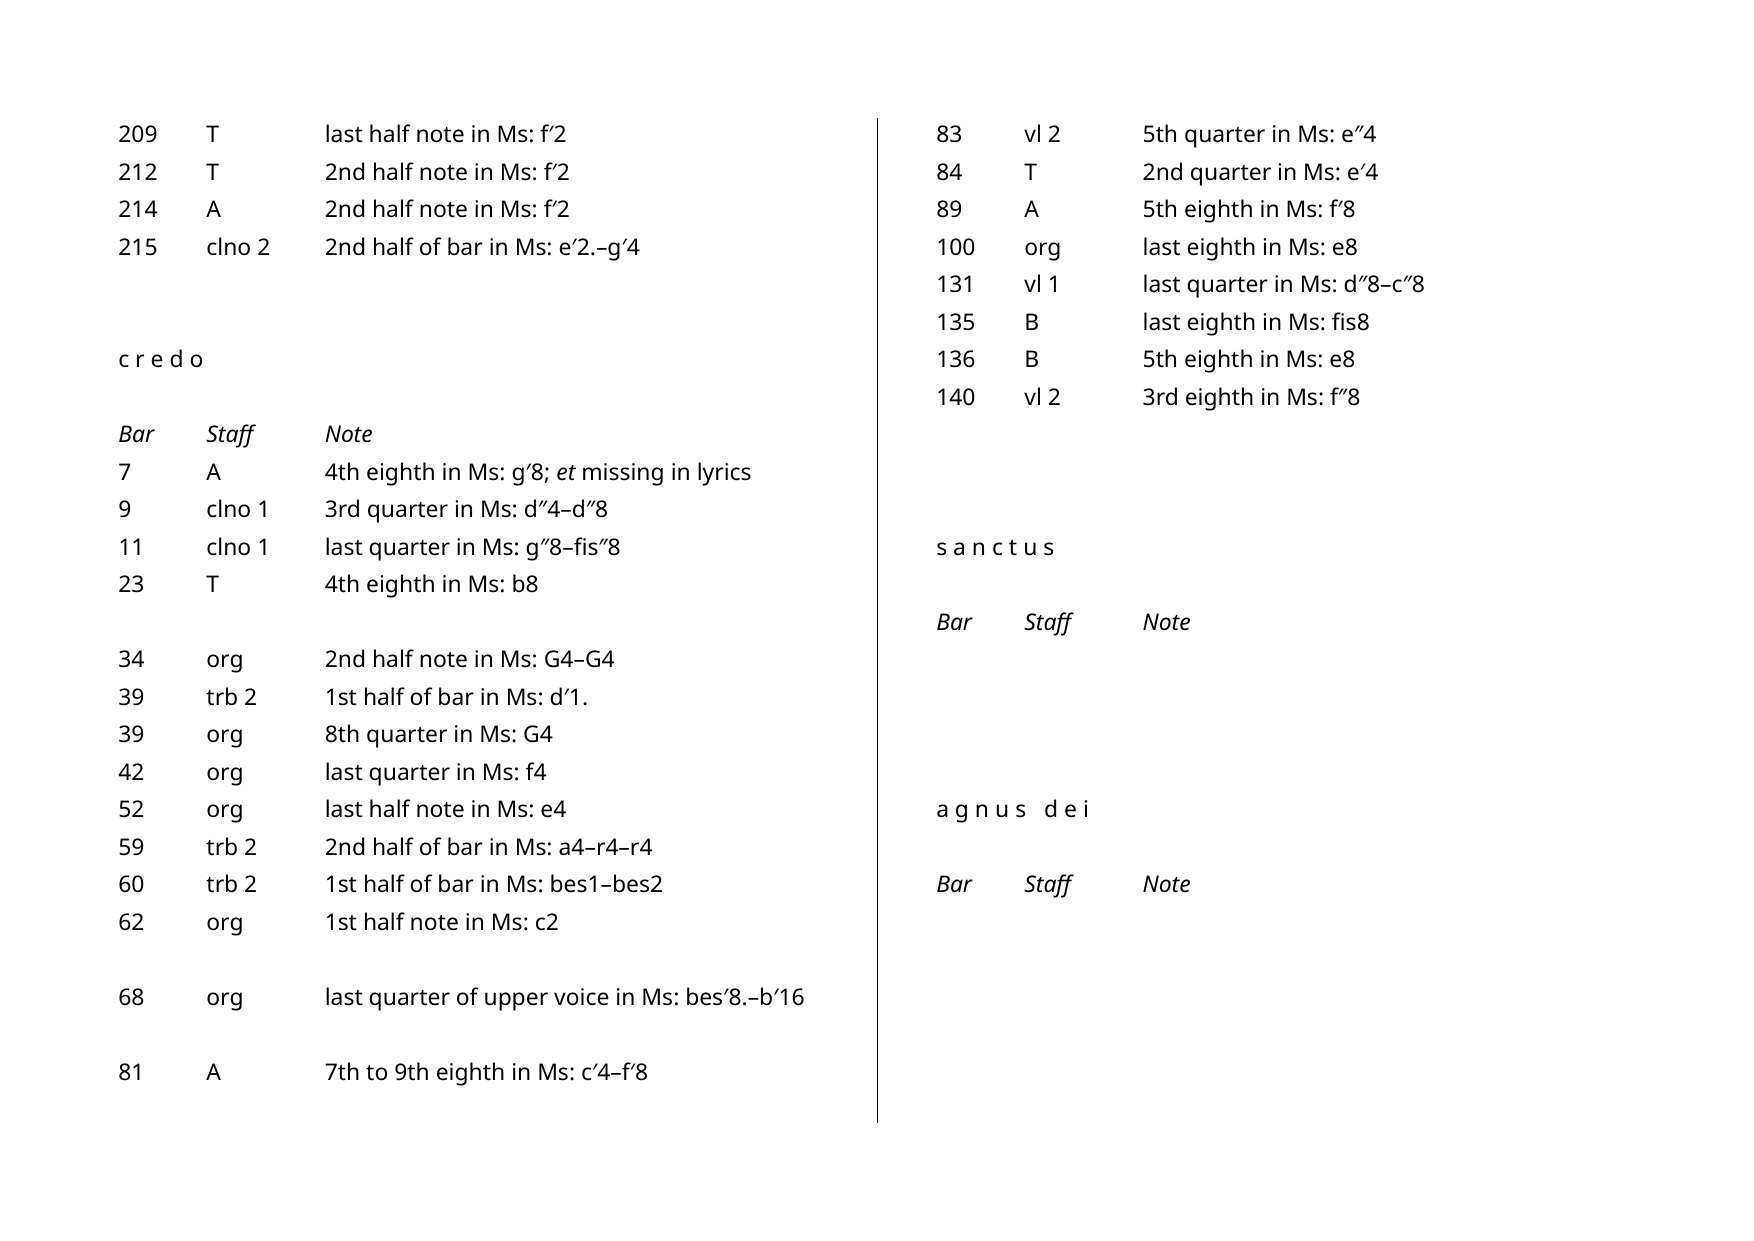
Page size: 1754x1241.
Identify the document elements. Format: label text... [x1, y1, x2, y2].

text 83 vl 2 5th quarter in Ms: e″4 84 T 2nd quarter in Ms: e′4 89 A 5th eighth in Ms: f′8 100 org last eighth in Ms: e8 131 vl 1 last quarter in Ms: d″8–c″8 135 B last eighth in Ms: fis8 136 B 5th eighth in Ms: e8 140 vl 2 3rd eighth in Ms: f″8 s a n c t u s [936, 118, 1636, 562]
text Bar Staff Note [936, 868, 1636, 1049]
text Bar Staff Note 7 A 4th eighth in Ms: g′8; et missing in lyrics 9 clno 1 3rd quarter in Ms: d″4–d″8 11 clno 1 last quarter in Ms: g″8–fis″8 23 T 4th eighth in Ms: b8 34 org 2nd half note in Ms: G4–G4 39 trb 2 1st half of bar in Ms: d′1. 39 org 8th quarter in Ms: G4 42 org last quarter in Ms: f4 52 org last half note in Ms: e4 59 trb 2 2nd half of bar in Ms: a4–r4–r4 60 trb 2 1st half of bar in Ms: bes1–bes2 62 org 1st half note in Ms: c2 68 org last quarter of upper voice in Ms: bes′8.–b′16 81 A 7th to 9th eighth in Ms: c′4–f′8 [118, 418, 818, 1087]
text 209 T last half note in Ms: f′2 212 T 2nd half note in Ms: f′2 214 A 2nd half note in Ms: f′2 215 clno 2 2nd half of bar in Ms: e′2.–g′4 c r e d o [118, 118, 818, 374]
text Bar Staff Note a g n u s d e i [936, 606, 1636, 824]
